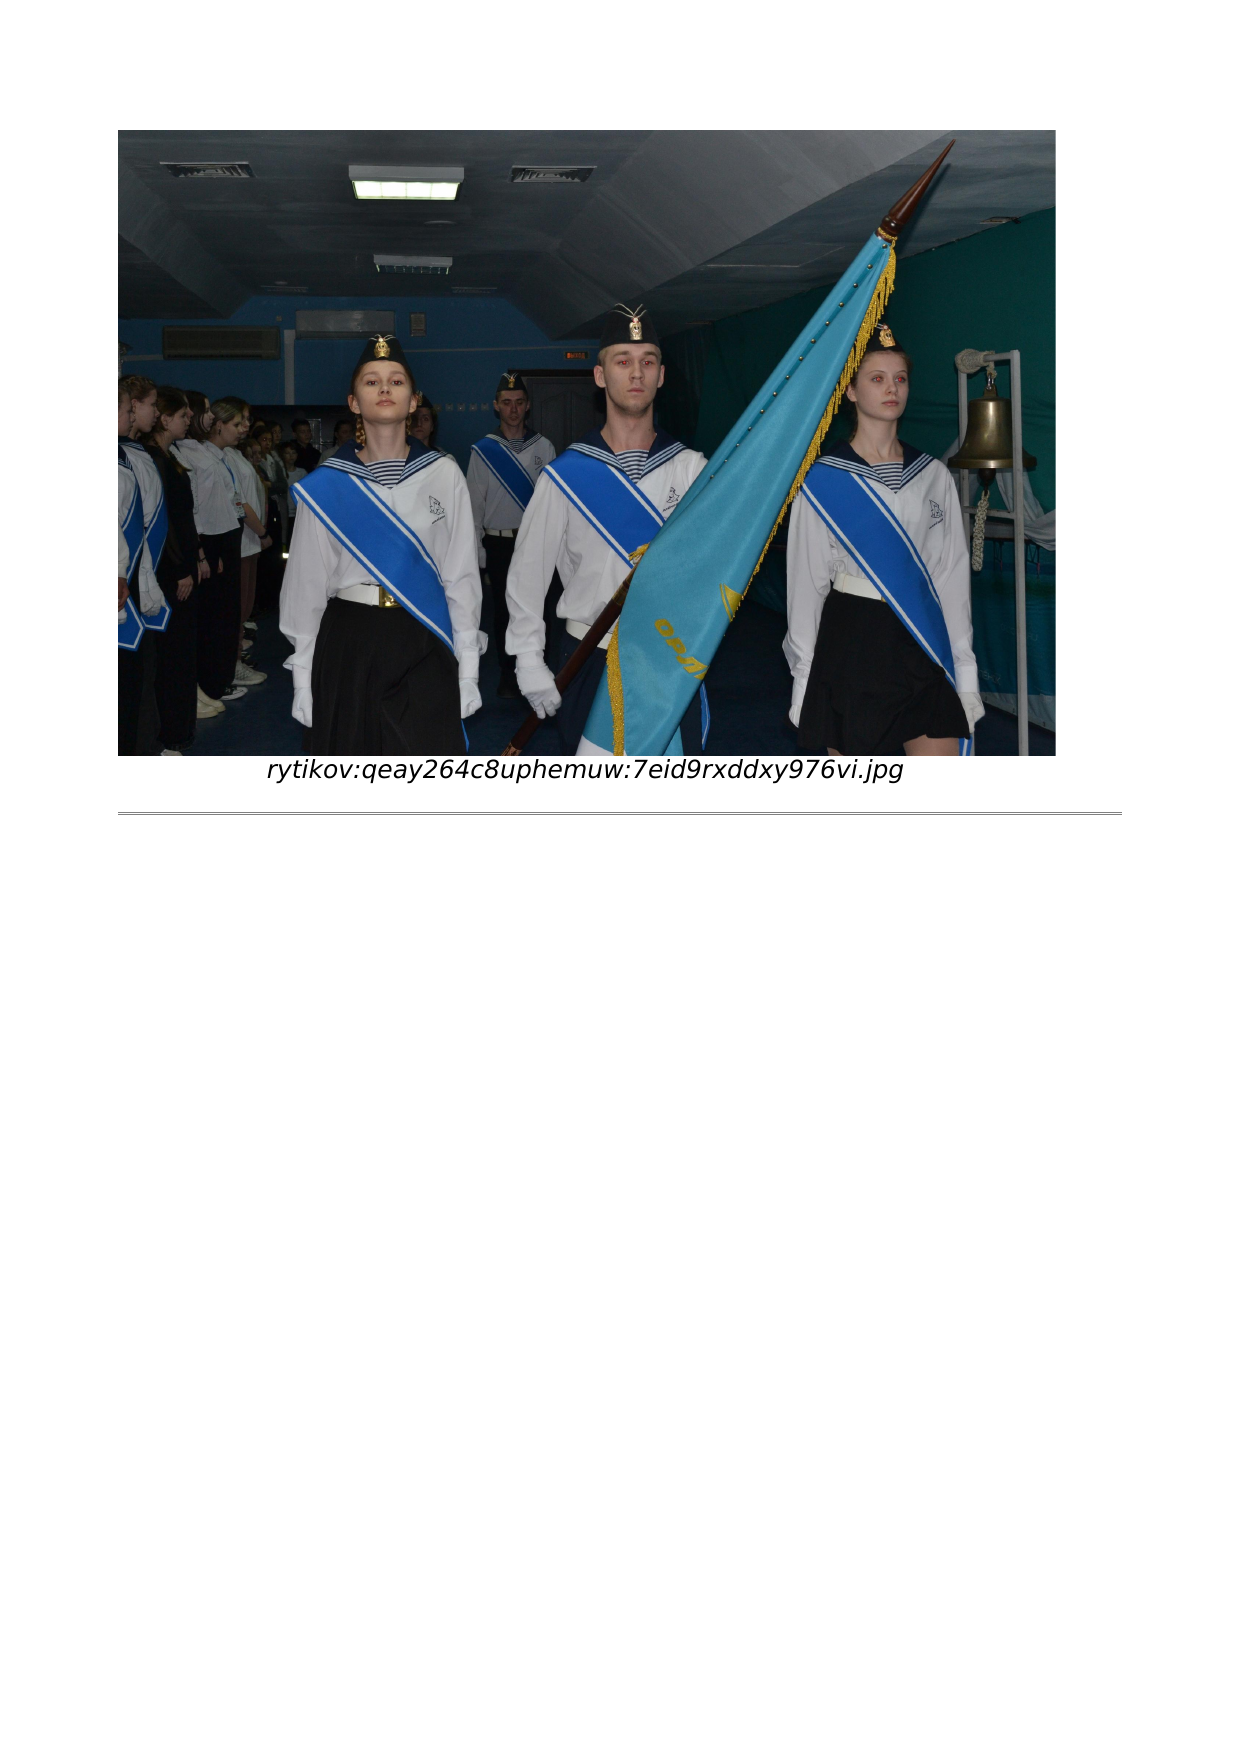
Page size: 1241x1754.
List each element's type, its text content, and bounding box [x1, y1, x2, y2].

picture [1043, 613, 1056, 662]
picture [118, 130, 1056, 756]
text rytikov:qeay264c8uphemuw:7eid9rxddxy976vi.jpg [118, 756, 1056, 785]
